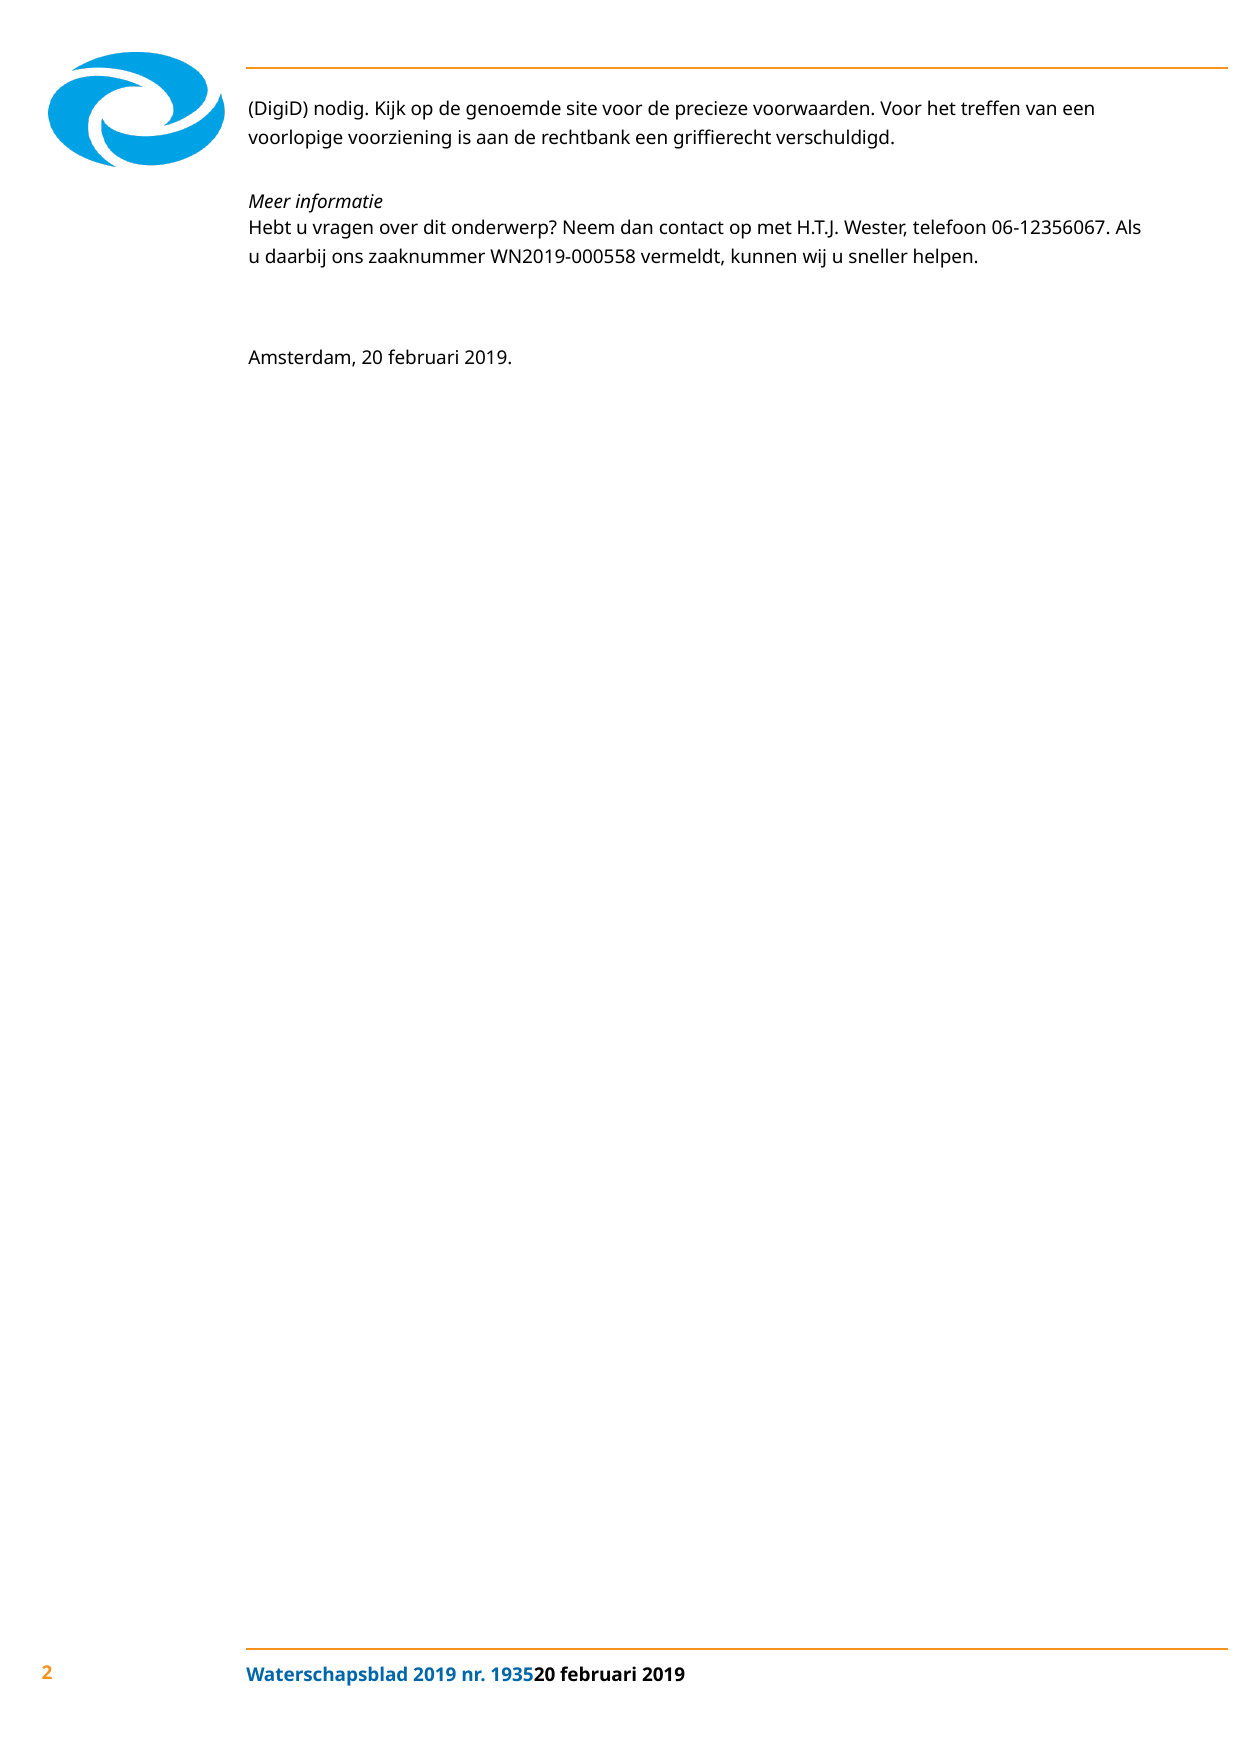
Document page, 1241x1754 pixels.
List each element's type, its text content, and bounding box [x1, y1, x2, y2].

text Hebt u vragen over dit onderwerp? Neem dan contact op met H.T.J. Wester, telefoon 06-12356067. Als u daarbij ons zaaknummer WN2019-000558 vermeldt, kunnen wij u sneller helpen. [248, 214, 1152, 269]
text Meer informatie [248, 188, 1152, 214]
picture [41, 47, 231, 172]
text Amsterdam, 20 februari 2019. [248, 344, 1152, 370]
text (DigiD) nodig. Kijk op de genoemde site voor de precieze voorwaarden. Voor het treffen van een voorlopige voorziening is aan de rechtbank een griffierecht verschuldigd. [248, 95, 1152, 150]
